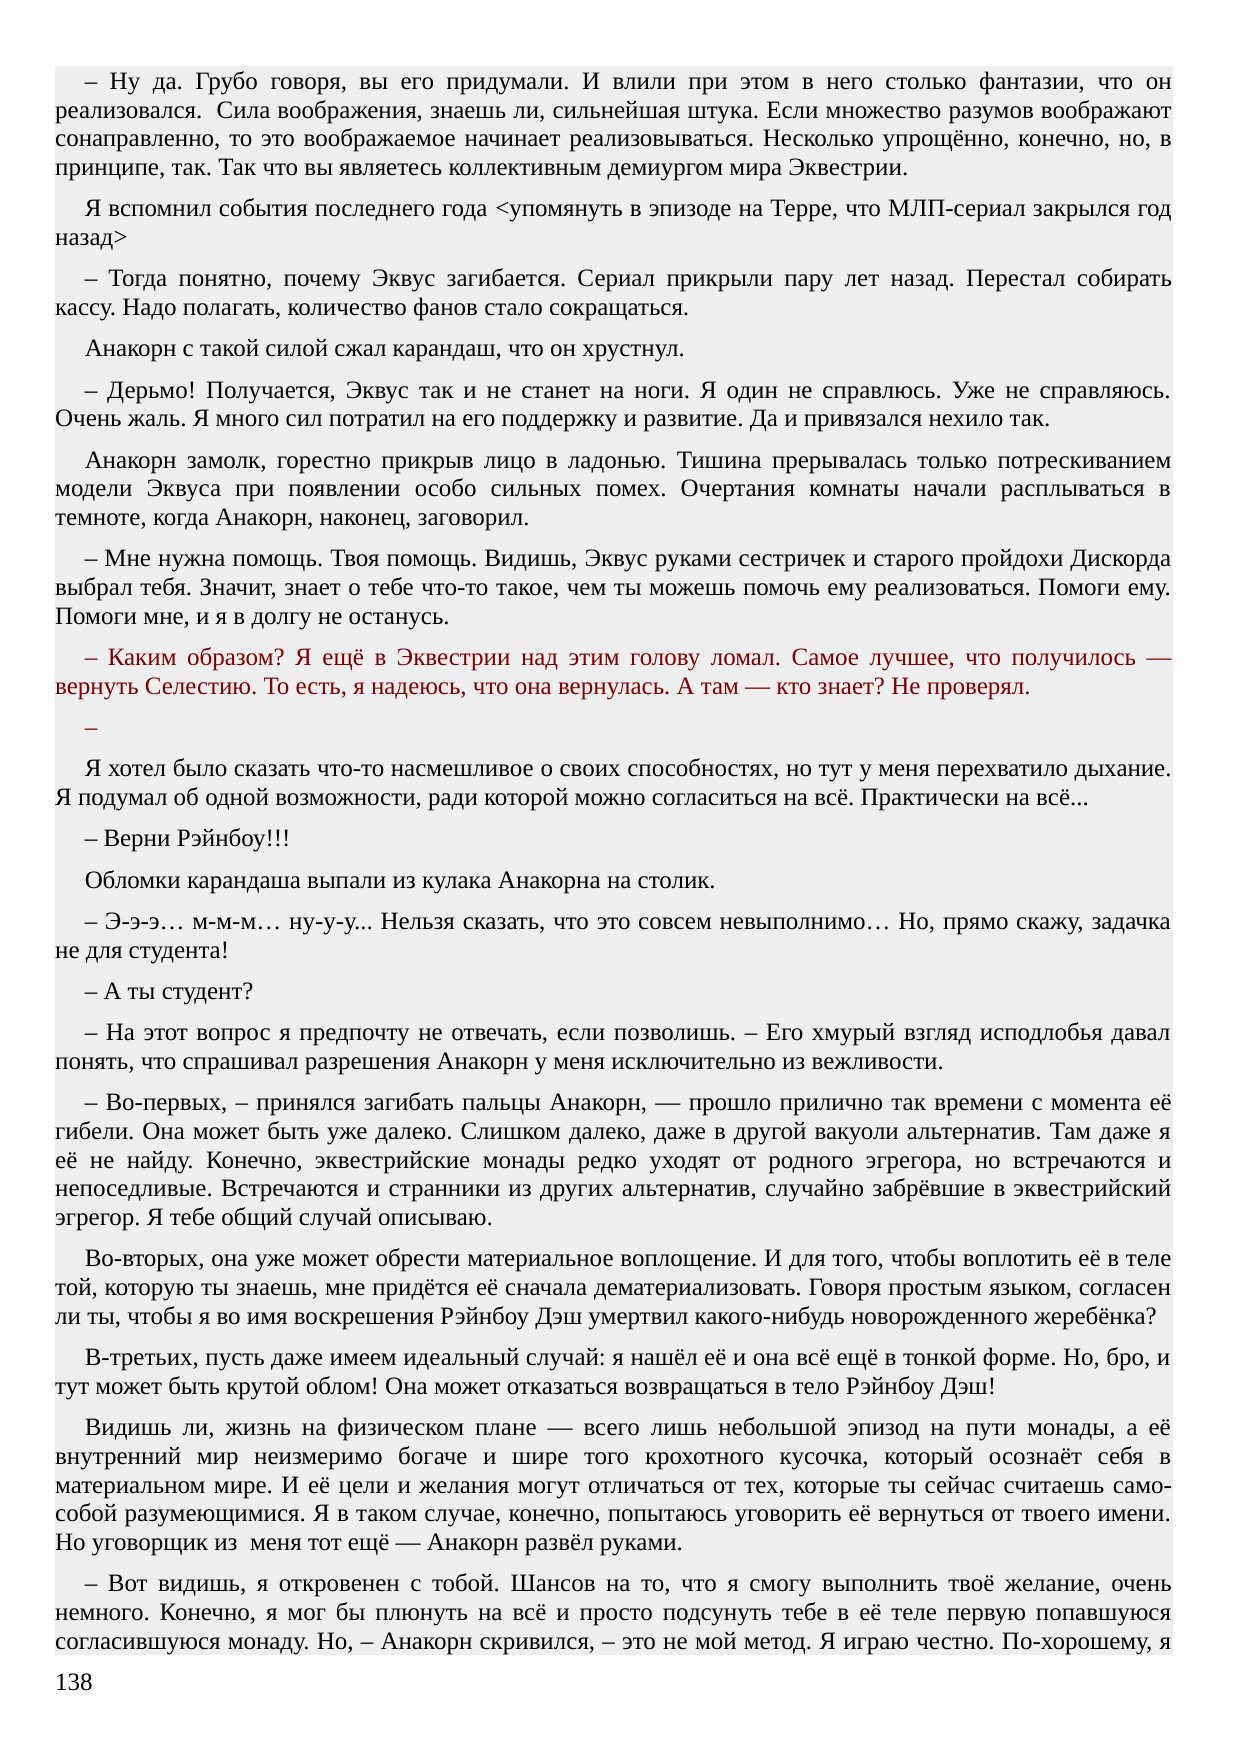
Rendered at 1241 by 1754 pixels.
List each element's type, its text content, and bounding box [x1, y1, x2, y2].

text – [55, 712, 1173, 741]
text Обломки карандаша выпали из кулака Анакорна на столик. [55, 865, 1173, 893]
text – Дерьмо! Получается, Эквус так и не станет на ноги. Я один не справлюсь. Уже не справляюсь. Очень жаль. Я много сил потратил на его поддержку и развитие. Да и привязался нехило так. [55, 375, 1173, 432]
text – Мне нужна помощь. Твоя помощь. Видишь, Эквус руками сестричек и старого пройдохи Дискорда выбрал тебя. Значит, знает о тебе что-то такое, чем ты можешь помочь ему реализоваться. Помоги ему. Помоги мне, и я в долгу не останусь. [55, 543, 1173, 630]
text – Верни Рэйнбоу!!! [55, 823, 1173, 852]
text – Э-э-э… м-м-м… ну-у-у... Нельзя сказать, что это совсем невыполнимо… Но, прямо скажу, задачка не для студента! [55, 906, 1173, 963]
text Анакорн замолк, горестно прикрыв лицо в ладонью. Тишина прерывалась только потрескиванием модели Эквуса при появлении особо сильных помех. Очертания комнаты начали расплываться в темноте, когда Анакорн, наконец, заговорил. [55, 445, 1173, 531]
text – А ты студент? [55, 976, 1173, 1005]
text Я вспомнил события последнего года <упомянуть в эпизоде на Терре, что МЛП-сериал закрылся год назад> [55, 193, 1173, 251]
text Во-вторых, она уже может обрести материальное воплощение. И для того, чтобы воплотить её в теле той, которую ты знаешь, мне придётся её сначала дематериализовать. Говоря простым языком, согласен ли ты, чтобы я во имя воскрешения Рэйнбоу Дэш умертвил какого-нибудь новорожденного жеребёнка? [55, 1243, 1173, 1330]
text – Тогда понятно, почему Эквус загибается. Сериал прикрыли пару лет назад. Перестал собирать кассу. Надо полагать, количество фанов стало сокращаться. [55, 263, 1173, 321]
text – Ну да. Грубо говоря, вы его придумали. И влили при этом в него столько фантазии, что он реализовался. Сила воображения, знаешь ли, сильнейшая штука. Если множество разумов воображают сонаправленно, то это воображаемое начинает реализовываться. Несколько упрощённо, конечно, но, в принципе, так. Так что вы являетесь коллективным демиургом мира Эквестрии. [55, 66, 1173, 181]
text – Вот видишь, я откровенен с тобой. Шансов на то, что я смогу выполнить твоё желание, очень немного. Конечно, я мог бы плюнуть на всё и просто подсунуть тебе в её теле первую попавшуюся согласившуюся монаду. Но, – Анакорн скривился, – это не мой метод. Я играю честно. По-хорошему, я [55, 1568, 1173, 1655]
text Я хотел было сказать что-то насмешливое о своих способностях, но тут у меня перехватило дыхание. Я подумал об одной возможности, ради которой можно согласиться на всё. Практически на всё... [55, 753, 1173, 811]
text – Во-первых, – принялся загибать пальцы Анакорн, — прошло прилично так времени с момента её гибели. Она может быть уже далеко. Слишком далеко, даже в другой вакуоли альтернатив. Там даже я её не найду. Конечно, эквестрийские монады редко уходят от родного эгрегора, но встречаются и непоседливые. Встречаются и странники из других альтернатив, случайно забрёвшие в эквестрийский эгрегор. Я тебе общий случай описываю. [55, 1087, 1173, 1231]
text Анакорн с такой силой сжал карандаш, что он хрустнул. [55, 333, 1173, 362]
text – На этот вопрос я предпочту не отвечать, если позволишь. – Его хмурый взгляд исподлобья давал понять, что спрашивал разрешения Анакорн у меня исключительно из вежливости. [55, 1017, 1173, 1075]
text Видишь ли, жизнь на физическом плане — всего лишь небольшой эпизод на пути монады, а её внутренний мир неизмеримо богаче и шире того крохотного кусочка, который осознаёт себя в материальном мире. И её цели и желания могут отличаться от тех, которые ты сейчас считаешь само-собой разумеющимися. Я в таком случае, конечно, попытаюсь уговорить её вернуться от твоего имени. Но уговорщик из меня тот ещё — Анакорн развёл руками. [55, 1412, 1173, 1556]
text – Каким образом? Я ещё в Эквестрии над этим голову ломал. Самое лучшее, что получилось — вернуть Селестию. То есть, я надеюсь, что она вернулась. А там — кто знает? Не проверял. [55, 642, 1173, 700]
text В-третьих, пусть даже имеем идеальный случай: я нашёл её и она всё ещё в тонкой форме. Но, бро, и тут может быть крутой облом! Она может отказаться возвращаться в тело Рэйнбоу Дэш! [55, 1342, 1173, 1400]
